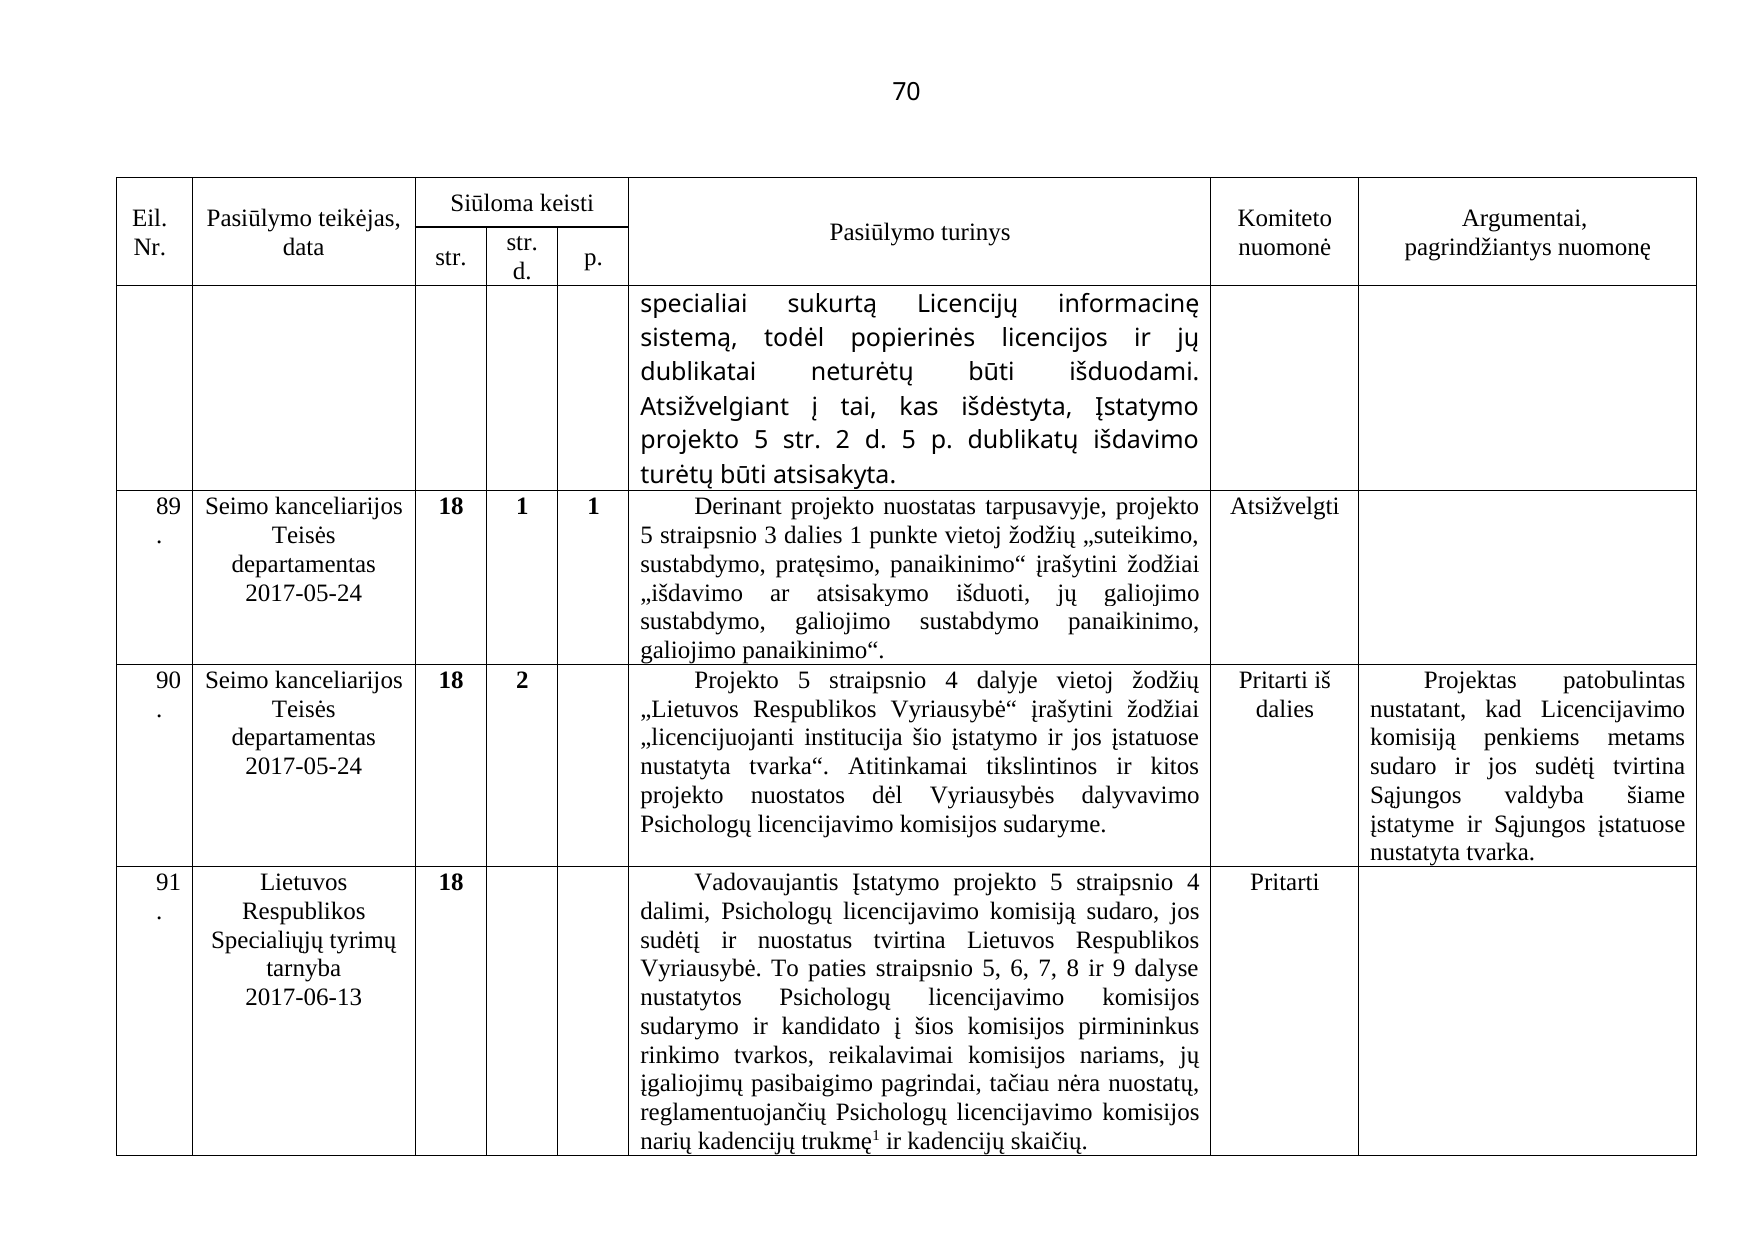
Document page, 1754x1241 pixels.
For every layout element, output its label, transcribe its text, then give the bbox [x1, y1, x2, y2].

table_cell [487, 867, 557, 1155]
table_cell str. d. [487, 228, 557, 285]
table_cell 18 [416, 665, 486, 866]
table_cell Projekto 5 straipsnio 4 dalyje vietoj žodžių „Lietuvos Respublikos Vyriausybė“ įrašytini žodžiai „licencijuojanti institucija šio įstatymo ir jos įstatuose nustatyta tvarka“. Atitinkamai tikslintinos ir kitos projekto nuostatos dėl Vyriausybės dalyvavimo Psichologų licencijavimo komisijos sudaryme. [629, 665, 1210, 866]
table_cell Vadovaujantis Įstatymo projekto 5 straipsnio 4 dalimi, Psichologų licencijavimo komisiją sudaro, jos sudėtį ir nuostatus tvirtina Lietuvos Respublikos Vyriausybė. To paties straipsnio 5, 6, 7, 8 ir 9 dalyse nustatytos Psichologų licencijavimo komisijos sudarymo ir kandidato į šios komisijos pirmininkus rinkimo tvarkos, reikalavimai komisijos nariams, jų įgaliojimų pasibaigimo pagrindai, tačiau nėra nuostatų, reglamentuojančių Psichologų licencijavimo komisijos narių kadencijų trukmę ir kadencijų skaičių. [629, 867, 1210, 1155]
table_cell specialiai sukurtą Licencijų informacinę sistemą, todėl popierinės licencijos ir jų dublikatai neturėtų būti išduodami. Atsižvelgiant į tai, kas išdėstyta, Įstatymo projekto 5 str. 2 d. 5 p. dublikatų išdavimo turėtų būti atsisakyta. [629, 286, 1210, 490]
table_cell Lietuvos Respublikos Specialiųjų tyrimų tarnyba 2017-06-13 [193, 867, 415, 1155]
table_header Siūloma keisti [416, 178, 628, 226]
table_cell p. [558, 228, 628, 285]
table_cell [117, 665, 192, 866]
table_cell 18 [416, 491, 486, 664]
table_cell Projektas patobulintas nustatant, kad Licencijavimo komisiją penkiems metams sudaro ir jos sudėtį tvirtina Sąjungos valdyba šiame įstatyme ir Sąjungos įstatuose nustatyta tvarka. [1359, 665, 1696, 866]
table_cell Derinant projekto nuostatas tarpusavyje, projekto 5 straipsnio 3 dalies 1 punkte vietoj žodžių „suteikimo, sustabdymo, pratęsimo, panaikinimo“ įrašytini žodžiai „išdavimo ar atsisakymo išduoti, jų galiojimo sustabdymo, galiojimo sustabdymo panaikinimo, galiojimo panaikinimo“. [629, 491, 1210, 664]
table_cell 18 [416, 867, 486, 1155]
table_cell Seimo kanceliarijos Teisės departamentas 2017-05-24 [193, 665, 415, 866]
table_cell Pritarti [1211, 867, 1358, 1155]
table_cell [1359, 867, 1696, 1155]
table_header Eil. Nr. [117, 178, 192, 285]
table_header Pasiūlymo turinys [629, 178, 1210, 285]
table_cell [416, 286, 486, 490]
table_header Argumentai, pagrindžiantys nuomonę [1359, 178, 1696, 285]
table_cell [558, 286, 628, 490]
table_cell 2 [487, 665, 557, 866]
table_cell [558, 665, 628, 866]
table_cell [1359, 286, 1696, 490]
table_cell 1 [487, 491, 557, 664]
table_cell Seimo kanceliarijos Teisės departamentas 2017-05-24 [193, 491, 415, 664]
table_cell [487, 286, 557, 490]
table_cell [117, 867, 192, 1155]
table_cell [193, 286, 415, 490]
table_cell str. [416, 228, 486, 285]
table_cell 1 [558, 491, 628, 664]
table_cell [1359, 491, 1696, 664]
table_cell Atsižvelgti [1211, 491, 1358, 664]
table_cell Pritarti iš dalies [1211, 665, 1358, 866]
table_cell [1211, 286, 1358, 490]
table_cell [117, 491, 192, 664]
table_cell [117, 286, 192, 490]
table_cell [558, 867, 628, 1155]
table_header Komiteto nuomonė [1211, 178, 1358, 285]
table_header Pasiūlymo teikėjas, data [193, 178, 415, 285]
